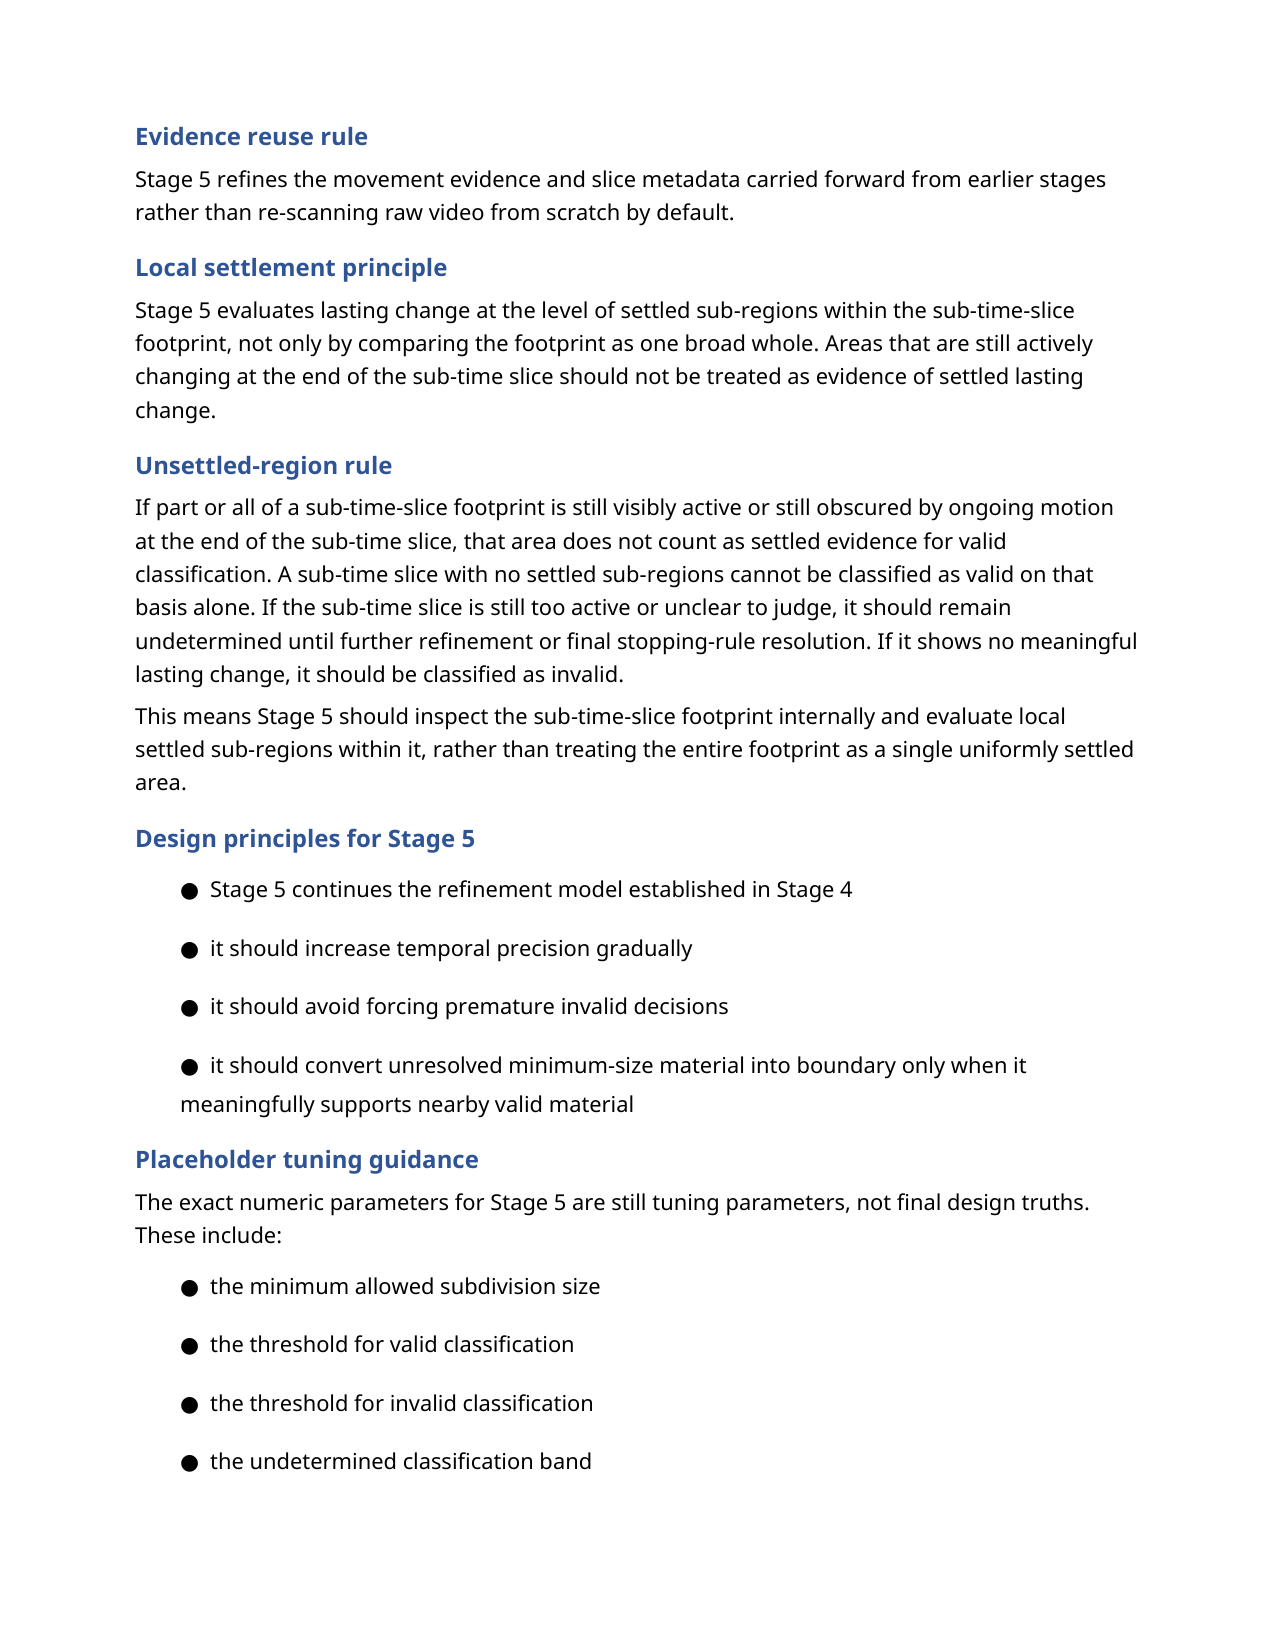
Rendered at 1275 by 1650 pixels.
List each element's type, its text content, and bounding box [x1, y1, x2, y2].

list the undetermined classification band [180, 1437, 1140, 1482]
text If part or all of a sub-time-slice footprint is still visibly active or still obscured by ongoing motion at the end of the sub-time slice, that area does not count as settled evidence for valid classification. A sub-time slice with no settled sub-regions cannot be classified as valid on that basis alone. If the sub-time slice is still too active or unclear to judge, it should remain undetermined until further refinement or final stopping-rule resolution. If it shows no meaningful lasting change, it should be classified as invalid. [135, 492, 1140, 689]
subtitle Unsettled-region rule [135, 449, 1140, 481]
subtitle Evidence reuse rule [135, 120, 1140, 153]
list it should increase temporal precision gradually [180, 923, 1140, 968]
text The exact numeric parameters for Stage 5 are still tuning parameters, not final design truths. These include: [135, 1187, 1140, 1250]
list Stage 5 continues the refinement model established in Stage 4 [180, 865, 1140, 910]
text This means Stage 5 should inspect the sub-time-slice footprint internally and evaluate local settled sub-regions within it, rather than treating the entire footprint as a single uniformly settled area. [135, 701, 1140, 797]
subtitle Local settlement principle [135, 251, 1140, 284]
subtitle Design principles for Stage 5 [135, 821, 1140, 854]
text Stage 5 evaluates lasting change at the level of settled sub-regions within the sub-time-slice footprint, not only by comparing the footprint as one broad whole. Areas that are still actively changing at the end of the sub-time slice should not be treated as evidence of settled lasting change. [135, 294, 1140, 424]
list the minimum allowed subdivision size [180, 1262, 1140, 1307]
list it should convert unresolved minimum-size material into boundary only when it meaningfully supports nearby valid material [180, 1041, 1140, 1119]
subtitle Placeholder tuning guidance [135, 1143, 1140, 1176]
text Stage 5 refines the movement evidence and slice metadata carried forward from earlier stages rather than re-scanning raw video from scratch by default. [135, 163, 1140, 227]
list the threshold for invalid classification [180, 1379, 1140, 1424]
list it should avoid forcing premature invalid decisions [180, 982, 1140, 1027]
list the threshold for valid classification [180, 1320, 1140, 1365]
